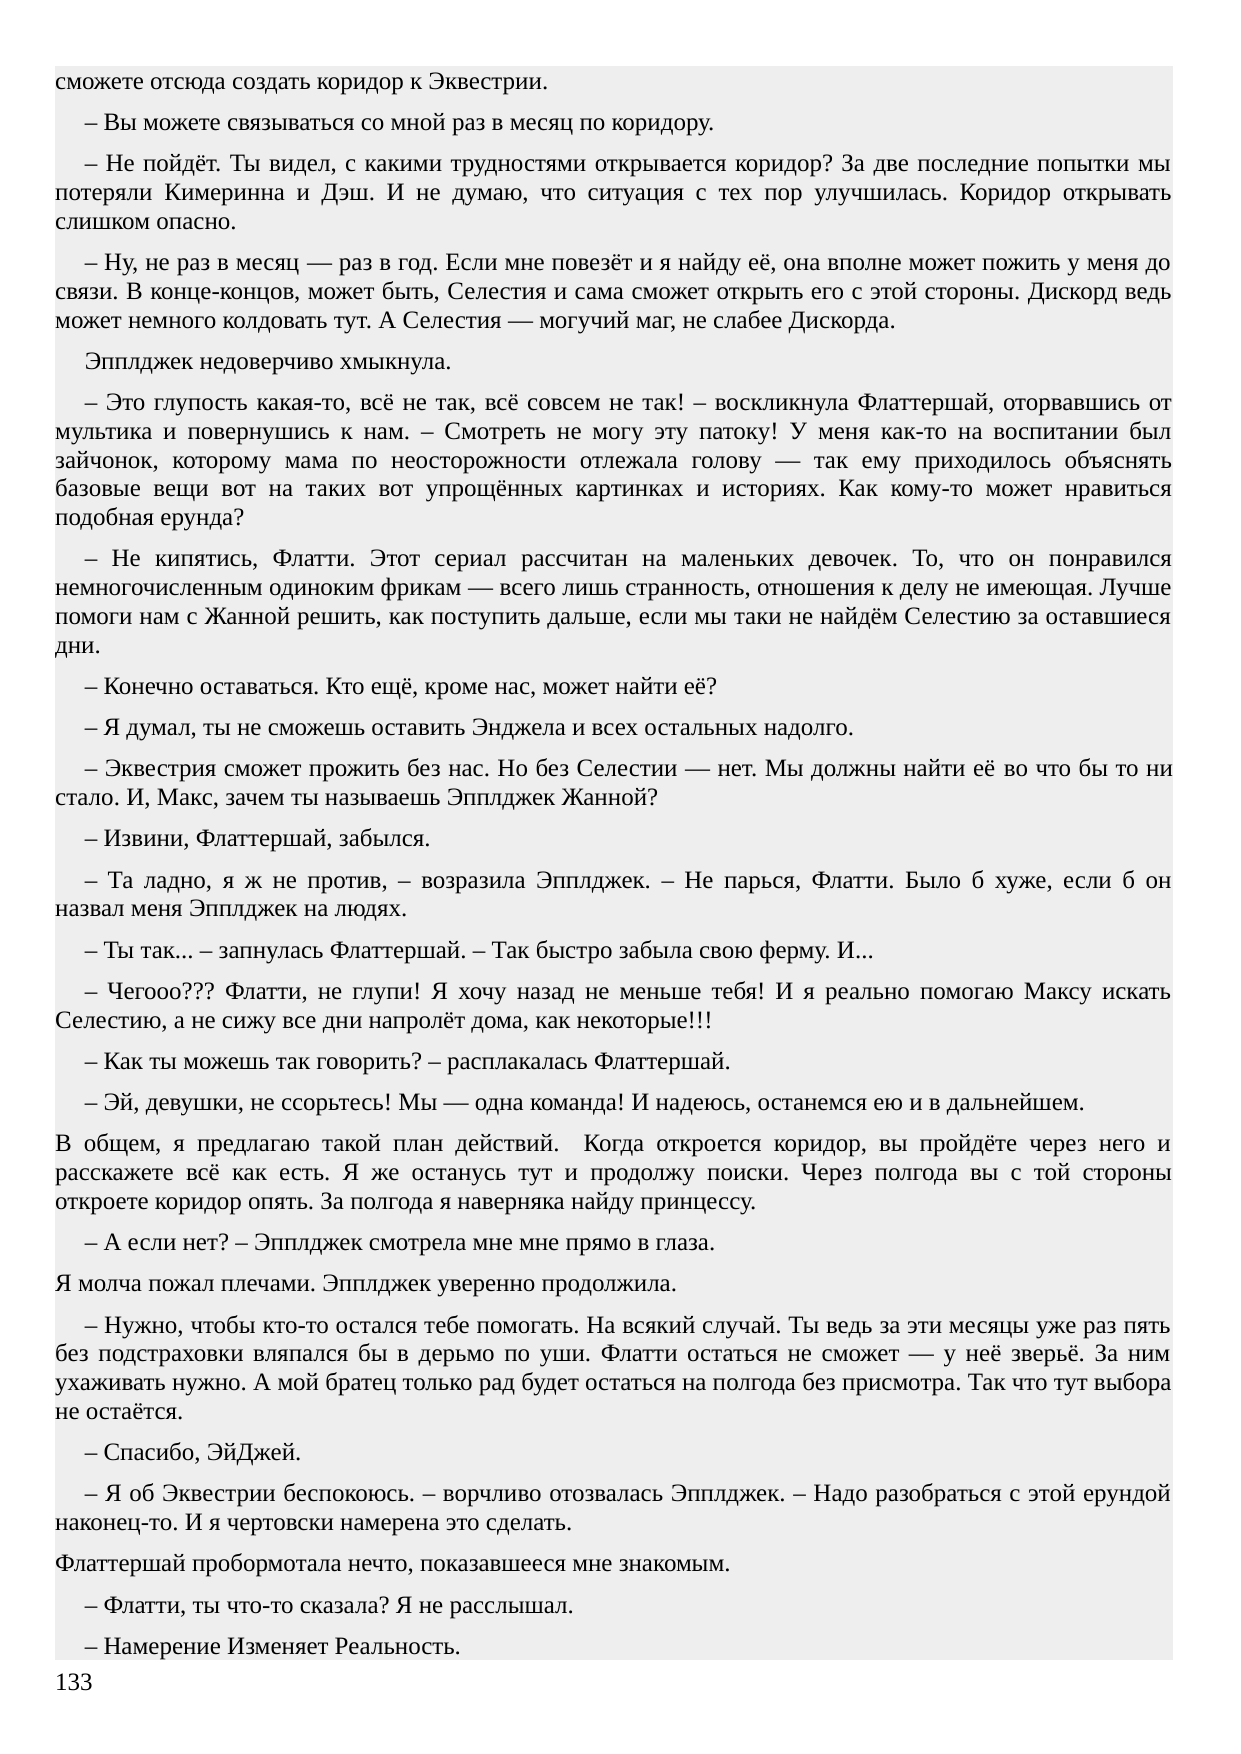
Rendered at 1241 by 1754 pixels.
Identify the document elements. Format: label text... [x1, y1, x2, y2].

text – Нужно, чтобы кто-то остался тебе помогать. На всякий случай. Ты ведь за эти месяцы уже раз пять без подстраховки вляпался бы в дерьмо по уши. Флатти остаться не сможет — у неё зверьё. За ним ухаживать нужно. А мой братец только рад будет остаться на полгода без присмотра. Так что тут выбора не остаётся. [55, 1310, 1173, 1425]
text – Намерение Изменяет Реальность. [55, 1631, 1173, 1660]
text сможете отсюда создать коридор к Эквестрии. [55, 66, 1173, 95]
text – Как ты можешь так говорить? – расплакалась Флаттершай. [55, 1046, 1173, 1075]
text – Я думал, ты не сможешь оставить Энджела и всех остальных надолго. [55, 712, 1173, 741]
text Эпплджек недоверчиво хмыкнула. [55, 346, 1173, 375]
text – Спасибо, ЭйДжей. [55, 1437, 1173, 1466]
text – Я об Эквестрии беспокоюсь. – ворчливо отозвалась Эпплджек. – Надо разобраться с этой ерундой наконец-то. И я чертовски намерена это сделать. [55, 1478, 1173, 1536]
text – Та ладно, я ж не против, – возразила Эпплджек. – Не парься, Флатти. Было б хуже, если б он назвал меня Эпплджек на людях. [55, 865, 1173, 922]
text – Эквестрия сможет прожить без нас. Но без Селестии — нет. Мы должны найти её во что бы то ни стало. И, Макс, зачем ты называешь Эпплджек Жанной? [55, 753, 1173, 811]
text – Чегооо??? Флатти, не глупи! Я хочу назад не меньше тебя! И я реально помогаю Максу искать Селестию, а не сижу все дни напролёт дома, как некоторые!!! [55, 976, 1173, 1033]
list В общем, я предлагаю такой план действий. Когда откроется коридор, вы пройдёте через него и расскажете всё как есть. Я же останусь тут и продолжу поиски. Через полгода вы с той стороны откроете коридор опять. За полгода я наверняка найду принцессу. [55, 1128, 1173, 1215]
text – А если нет? – Эпплджек смотрела мне мне прямо в глаза. [55, 1227, 1173, 1256]
text – Конечно оставаться. Кто ещё, кроме нас, может найти её? [55, 671, 1173, 700]
text – Не кипятись, Флатти. Этот сериал рассчитан на маленьких девочек. То, что он понравился немногочисленным одиноким фрикам — всего лишь странность, отношения к делу не имеющая. Лучше помоги нам с Жанной решить, как поступить дальше, если мы таки не найдём Селестию за оставшиеся дни. [55, 543, 1173, 658]
text – Ты так... – запнулась Флаттершай. – Так быстро забыла свою ферму. И... [55, 935, 1173, 963]
text – Это глупость какая-то, всё не так, всё совсем не так! – воскликнула Флаттершай, оторвавшись от мультика и повернушись к нам. – Смотреть не могу эту патоку! У меня как-то на воспитании был зайчонок, которому мама по неосторожности отлежала голову — так ему приходилось объяснять базовые вещи вот на таких вот упрощённых картинках и историях. Как кому-то может нравиться подобная ерунда? [55, 387, 1173, 531]
text – Извини, Флаттершай, забылся. [55, 823, 1173, 852]
text – Флатти, ты что-то сказала? Я не расслышал. [55, 1590, 1173, 1618]
list Я молча пожал плечами. Эпплджек уверенно продолжила. [55, 1268, 1173, 1297]
text – Вы можете связываться со мной раз в месяц по коридору. [55, 107, 1173, 136]
text – Не пойдёт. Ты видел, с какими трудностями открывается коридор? За две последние попытки мы потеряли Кимеринна и Дэш. И не думаю, что ситуация с тех пор улучшилась. Коридор открывать слишком опасно. [55, 148, 1173, 235]
text – Ну, не раз в месяц — раз в год. Если мне повезёт и я найду её, она вполне может пожить у меня до связи. В конце-концов, может быть, Селестия и сама сможет открыть его с этой стороны. Дискорд ведь может немного колдовать тут. А Селестия — могучий маг, не слабее Дискорда. [55, 247, 1173, 333]
list Флаттершай пробормотала нечто, показавшееся мне знакомым. [55, 1548, 1173, 1577]
text – Эй, девушки, не ссорьтесь! Мы — одна команда! И надеюсь, останемся ею и в дальнейшем. [55, 1087, 1173, 1116]
